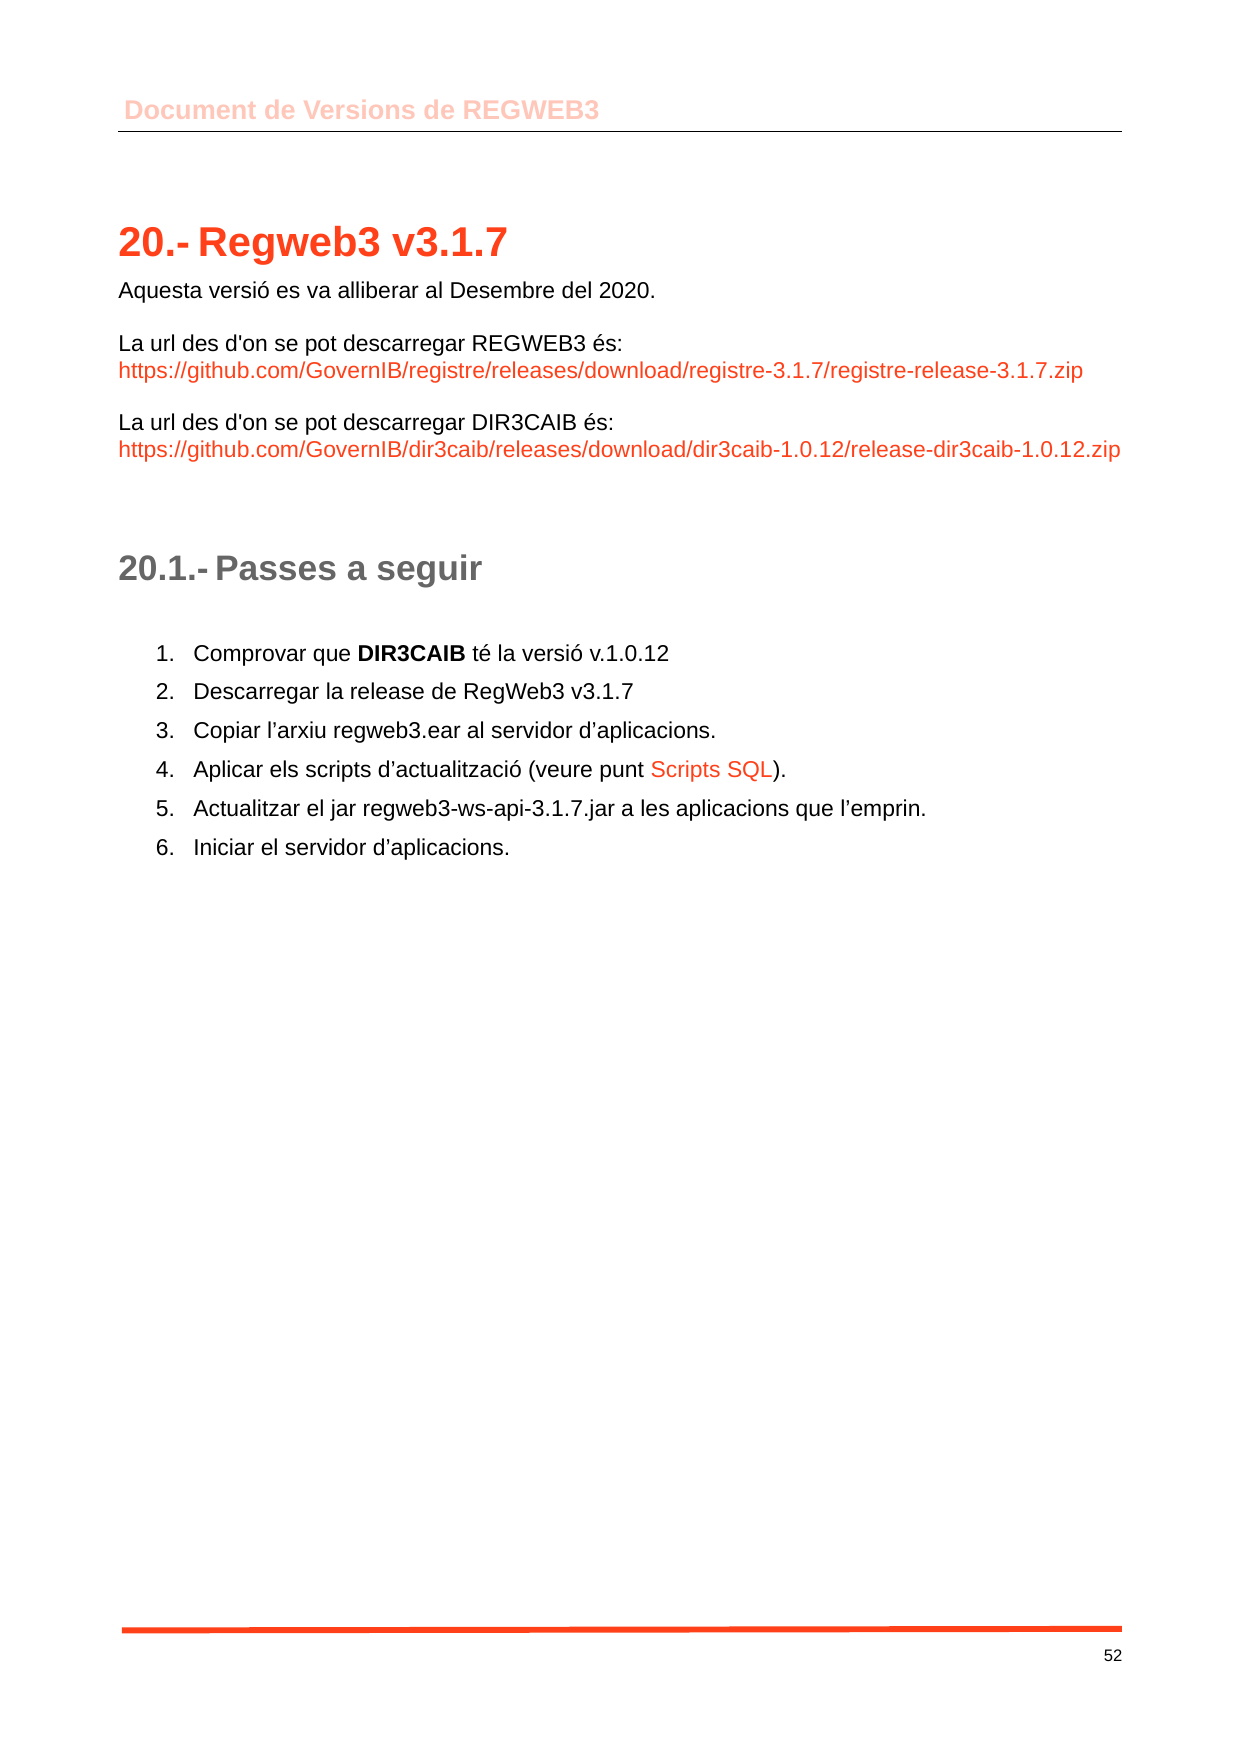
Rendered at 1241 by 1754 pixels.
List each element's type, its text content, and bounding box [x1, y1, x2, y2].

text La url des d'on se pot descarregar DIR3CAIB és: [118, 409, 1122, 436]
list Copiar l’arxiu regweb3.ear al servidor d’aplicacions. [156, 717, 1122, 743]
subtitle Passes a seguir [118, 547, 1122, 588]
subtitle Regweb3 v3.1.7 [118, 217, 1122, 265]
text Aquesta versió es va alliberar al Desembre del 2020. [118, 277, 1122, 304]
list Comprovar que DIR3CAIB té la versió v.1.0.12 [156, 639, 1122, 666]
text https://github.com/GovernIB/registre/releases/download/registre-3.1.7/registre-release-3.1.7.zip [118, 357, 1122, 383]
list Iniciar el servidor d’aplicacions. [156, 834, 1122, 860]
text La url des d'on se pot descarregar REGWEB3 és: [118, 330, 1122, 357]
list Actualitzar el jar regweb3-ws-api-3.1.7.jar a les aplicacions que l’emprin. [156, 795, 1122, 821]
list Descarregar la release de RegWeb3 v3.1.7 [156, 678, 1122, 705]
list Aplicar els scripts d’actualització (veure punt Scripts SQL). [156, 756, 1122, 782]
text https://github.com/GovernIB/dir3caib/releases/download/dir3caib-1.0.12/release-dir3caib-1.0.12.zip [118, 436, 1122, 462]
